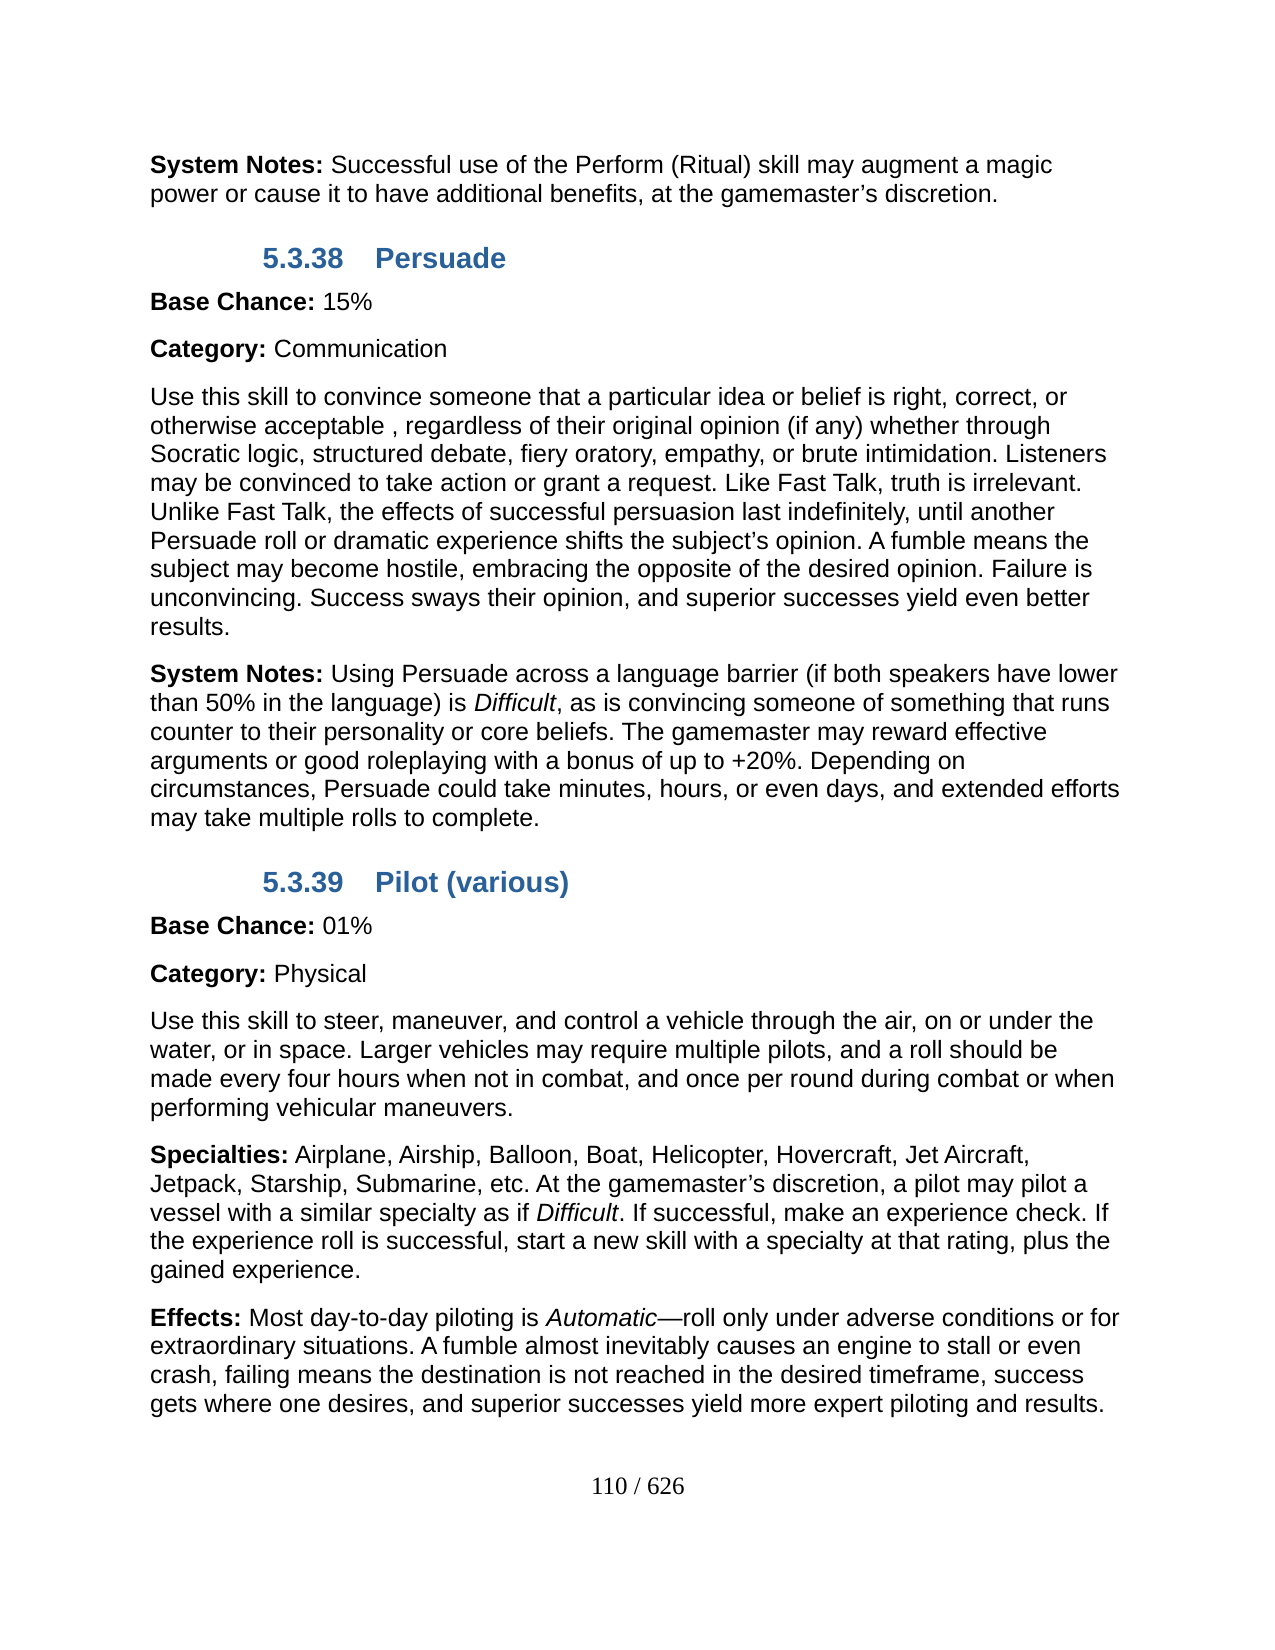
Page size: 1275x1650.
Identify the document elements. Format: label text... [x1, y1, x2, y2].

text Specialties: Airplane, Airship, Balloon, Boat, Helicopter, Hovercraft, Jet Aircraft, Jetpack, Starship, Submarine, etc. At the gamemaster’s discretion, a pilot may pilot a vessel with a similar specialty as if Difficult. If successful, make an experience check. If the experience roll is successful, start a new skill with a specialty at that rating, plus the gained experience. [150, 1140, 1125, 1284]
subtitle Pilot (various) [262, 865, 1125, 899]
text Category: Physical [150, 959, 1125, 987]
text Category: Communication [150, 334, 1125, 363]
text System Notes: Successful use of the Perform (Ritual) skill may augment a magic power or cause it to have additional benefits, at the gamemaster’s discretion. [150, 150, 1125, 207]
text Use this skill to steer, maneuver, and control a vehicle through the air, on or under the water, or in space. Larger vehicles may require multiple pilots, and a roll should be made every four hours when not in combat, and once per round during combat or when performing vehicular maneuvers. [150, 1006, 1125, 1121]
text System Notes: Using Persuade across a language barrier (if both speakers have lower than 50% in the language) is Difficult, as is convincing someone of something that runs counter to their personality or core beliefs. The gamemaster may reward effective arguments or good roleplaying with a bonus of up to +20%. Depending on circumstances, Persuade could take minutes, hours, or even days, and extended efforts may take multiple rolls to complete. [150, 659, 1125, 832]
subtitle Persuade [262, 241, 1125, 274]
text Effects: Most day-to-day piloting is Automatic—roll only under adverse conditions or for extraordinary situations. A fumble almost inevitably causes an engine to stall or even crash, failing means the destination is not reached in the desired timeframe, success gets where one desires, and superior successes yield more expert piloting and results. [150, 1302, 1125, 1417]
text Use this skill to convince someone that a particular idea or belief is right, correct, or otherwise acceptable , regardless of their original opinion (if any) whether through Socratic logic, structured debate, fiery oratory, empathy, or brute intimidation. Listeners may be convinced to take action or grant a request. Like Fast Talk, truth is irrelevant. Unlike Fast Talk, the effects of successful persuasion last indefinitely, until another Persuade roll or dramatic experience shifts the subject’s opinion. A fumble means the subject may become hostile, embracing the opposite of the desired opinion. Failure is unconvincing. Success sways their opinion, and superior successes yield even better results. [150, 382, 1125, 641]
text Base Chance: 15% [150, 287, 1125, 316]
text Base Chance: 01% [150, 911, 1125, 940]
